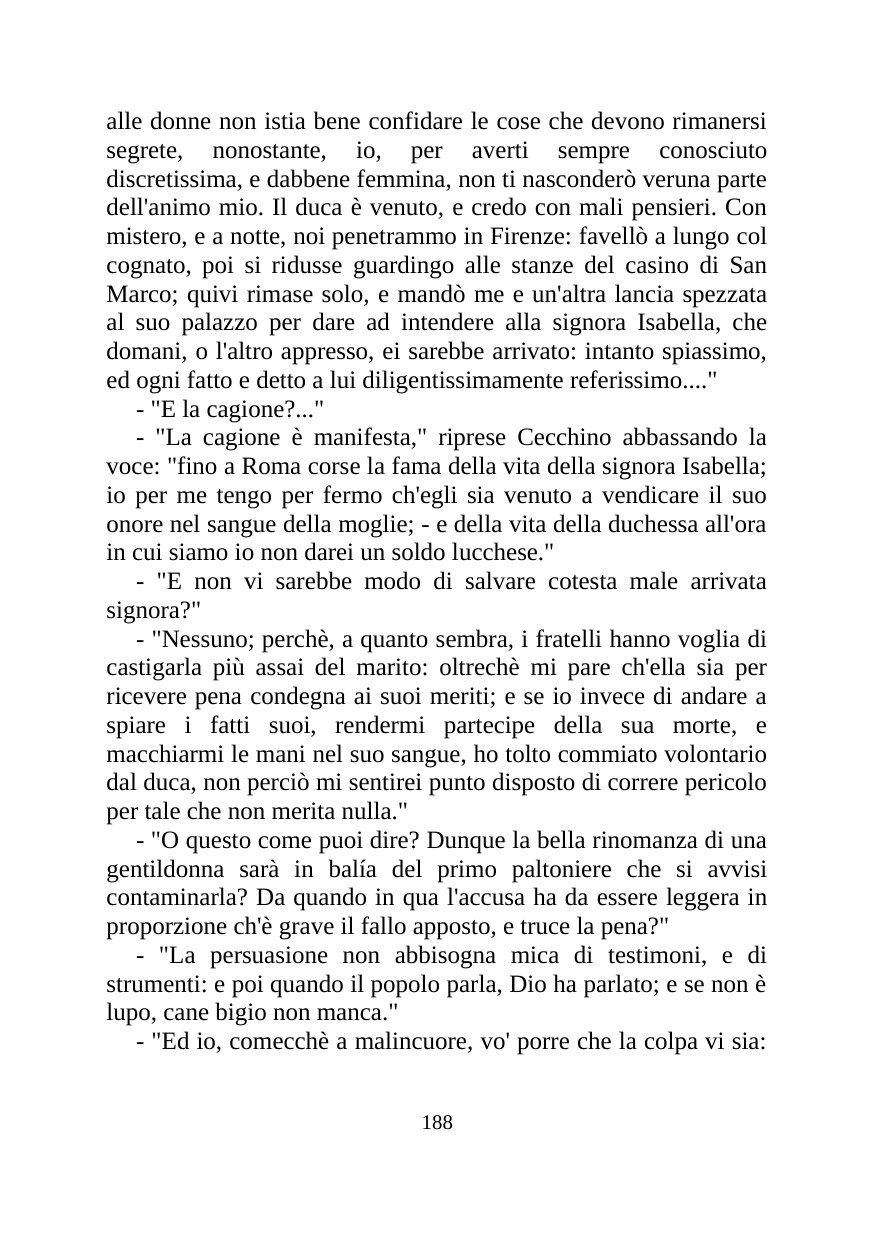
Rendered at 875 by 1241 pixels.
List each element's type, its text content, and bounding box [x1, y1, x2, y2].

text - "Ed io, comecchè a malincuore, vo' porre che la colpa vi sia: [106, 1026, 768, 1055]
text - "E la cagione?..." [106, 394, 768, 422]
text - "O questo come puoi dire? Dunque la bella rinomanza di una gentildonna sarà in balía del primo paltoniere che si avvisi contaminarla? Da quando in qua l'accusa ha da essere leggera in proporzione ch'è grave il fallo apposto, e truce la pena?" [106, 825, 768, 940]
text - "La persuasione non abbisogna mica di testimoni, e di strumenti: e poi quando il popolo parla, Dio ha parlato; e se non è lupo, cane bigio non manca." [106, 940, 768, 1026]
text alle donne non istia bene confidare le cose che devono rimanersi segrete, nonostante, io, per averti sempre conosciuto discretissima, e dabbene femmina, non ti nasconderò veruna parte dell'animo mio. Il duca è venuto, e credo con mali pensieri. Con mistero, e a notte, noi penetrammo in Firenze: favellò a lungo col cognato, poi si ridusse guardingo alle stanze del casino di San Marco; quivi rimase solo, e mandò me e un'altra lancia spezzata al suo palazzo per dare ad intendere alla signora Isabella, che domani, o l'altro appresso, ei sarebbe arrivato: intanto spiassimo, ed ogni fatto e detto a lui diligentissimamente referissimo...." [106, 106, 768, 394]
text - "Nessuno; perchè, a quanto sembra, i fratelli hanno voglia di castigarla più assai del marito: oltrechè mi pare ch'ella sia per ricevere pena condegna ai suoi meriti; e se io invece di andare a spiare i fatti suoi, rendermi partecipe della sua morte, e macchiarmi le mani nel suo sangue, ho tolto commiato volontario dal duca, non perciò mi sentirei punto disposto di correre pericolo per tale che non merita nulla." [106, 624, 768, 825]
text - "E non vi sarebbe modo di salvare cotesta male arrivata signora?" [106, 566, 768, 624]
text - "La cagione è manifesta," riprese Cecchino abbassando la voce: "fino a Roma corse la fama della vita della signora Isabella; io per me tengo per fermo ch'egli sia venuto a vendicare il suo onore nel sangue della moglie; - e della vita della duchessa all'ora in cui siamo io non darei un soldo lucchese." [106, 422, 768, 566]
